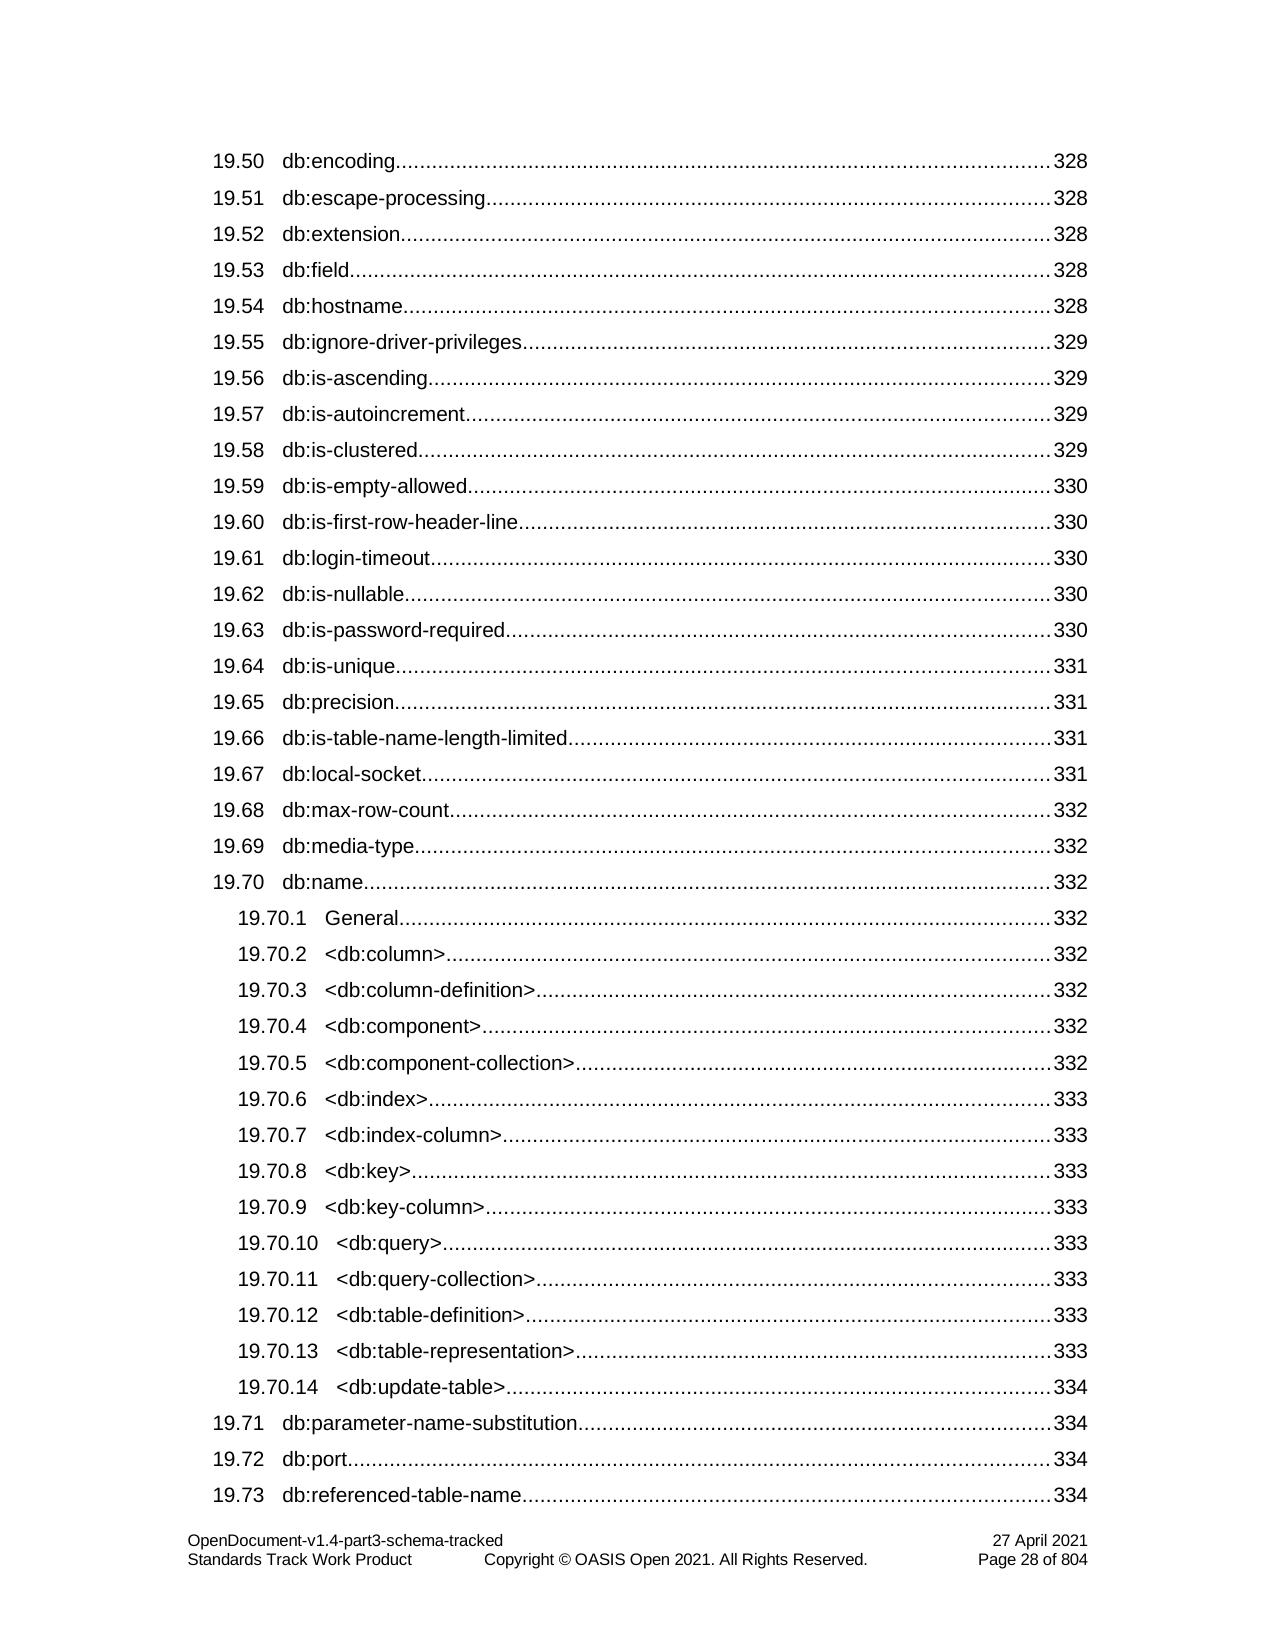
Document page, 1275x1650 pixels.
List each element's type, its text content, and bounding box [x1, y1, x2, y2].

text 19.65 db:precision 331 [212, 691, 1088, 714]
text 19.70 db:name 332 [212, 871, 1088, 894]
text 19.64 db:is-unique 331 [212, 654, 1088, 678]
text 19.70.5 <db:component-collection> 332 [237, 1051, 1088, 1074]
text 19.52 db:extension 328 [212, 222, 1088, 246]
text 19.70.6 <db:index> 333 [237, 1087, 1088, 1111]
text 19.70.7 <db:index-column> 333 [237, 1123, 1088, 1147]
text 19.57 db:is-autoincrement 329 [212, 402, 1088, 426]
text 19.70.4 <db:component> 332 [237, 1015, 1088, 1038]
text 19.70.3 <db:column-definition> 332 [237, 979, 1088, 1002]
text 19.70.12 <db:table-definition> 333 [237, 1303, 1088, 1327]
text 19.70.13 <db:table-representation> 333 [237, 1339, 1088, 1363]
text 19.53 db:field 328 [212, 258, 1088, 282]
text 19.68 db:max-row-count 332 [212, 799, 1088, 822]
text 19.70.1 General 332 [237, 907, 1088, 930]
text 19.51 db:escape-processing 328 [212, 186, 1088, 209]
text 19.70.10 <db:query> 333 [237, 1231, 1088, 1255]
text 19.56 db:is-ascending 329 [212, 366, 1088, 390]
text 19.60 db:is-first-row-header-line 330 [212, 510, 1088, 534]
text 19.66 db:is-table-name-length-limited 331 [212, 727, 1088, 750]
text 19.70.11 <db:query-collection> 333 [237, 1267, 1088, 1291]
text 19.59 db:is-empty-allowed 330 [212, 474, 1088, 498]
text 19.67 db:local-socket 331 [212, 763, 1088, 786]
text 19.54 db:hostname 328 [212, 294, 1088, 318]
text 19.50 db:encoding 328 [212, 150, 1088, 173]
text 19.73 db:referenced-table-name 334 [212, 1483, 1088, 1507]
text 19.62 db:is-nullable 330 [212, 582, 1088, 606]
text 19.61 db:login-timeout 330 [212, 546, 1088, 570]
text 19.70.2 <db:column> 332 [237, 943, 1088, 966]
text 19.70.14 <db:update-table> 334 [237, 1375, 1088, 1399]
text 19.58 db:is-clustered 329 [212, 438, 1088, 462]
text 19.71 db:parameter-name-substitution 334 [212, 1411, 1088, 1435]
text 19.69 db:media-type 332 [212, 835, 1088, 858]
text 19.72 db:port 334 [212, 1447, 1088, 1471]
text 19.70.9 <db:key-column> 333 [237, 1195, 1088, 1219]
text 19.70.8 <db:key> 333 [237, 1159, 1088, 1183]
text 19.63 db:is-password-required 330 [212, 618, 1088, 642]
text 19.55 db:ignore-driver-privileges 329 [212, 330, 1088, 354]
